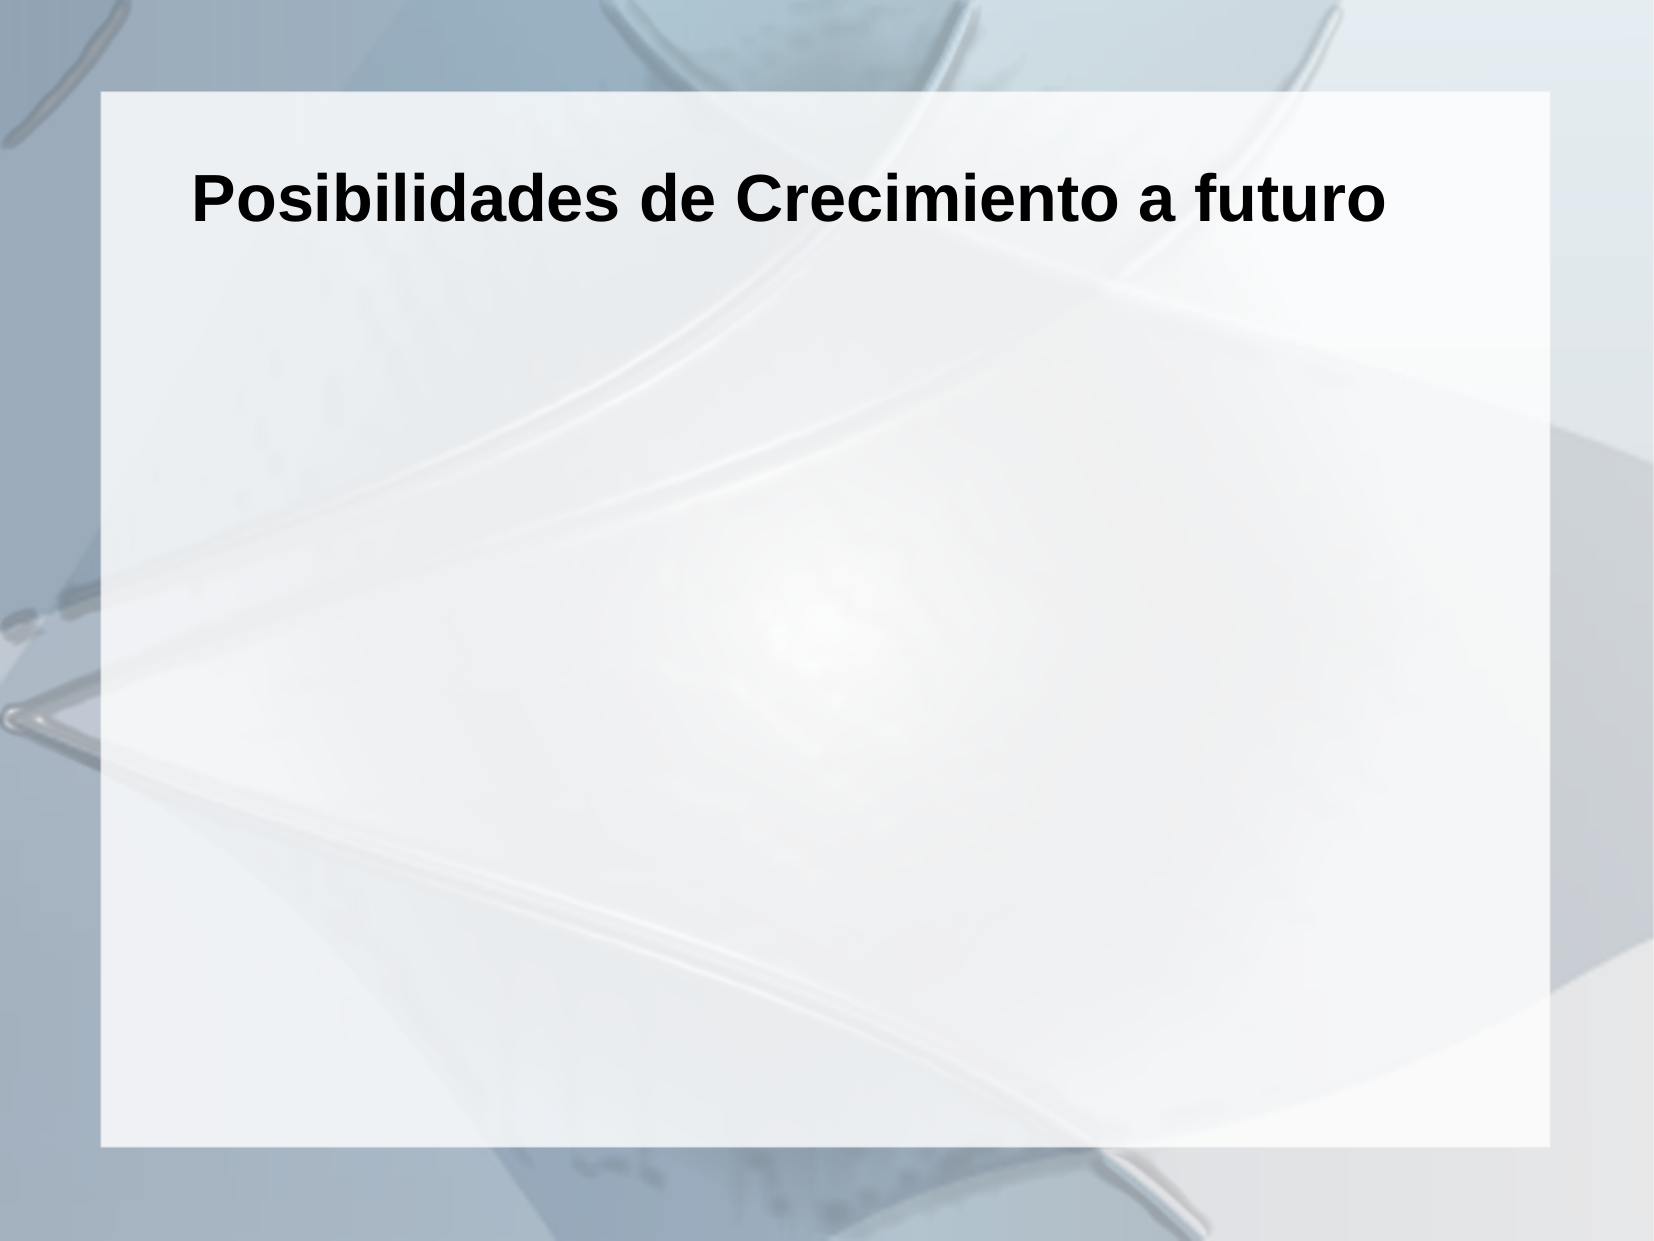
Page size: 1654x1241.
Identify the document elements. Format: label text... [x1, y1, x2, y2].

picture [0, 0, 1654, 1241]
text_box Posibilidades de Crecimiento a futuro [177, 153, 1430, 244]
